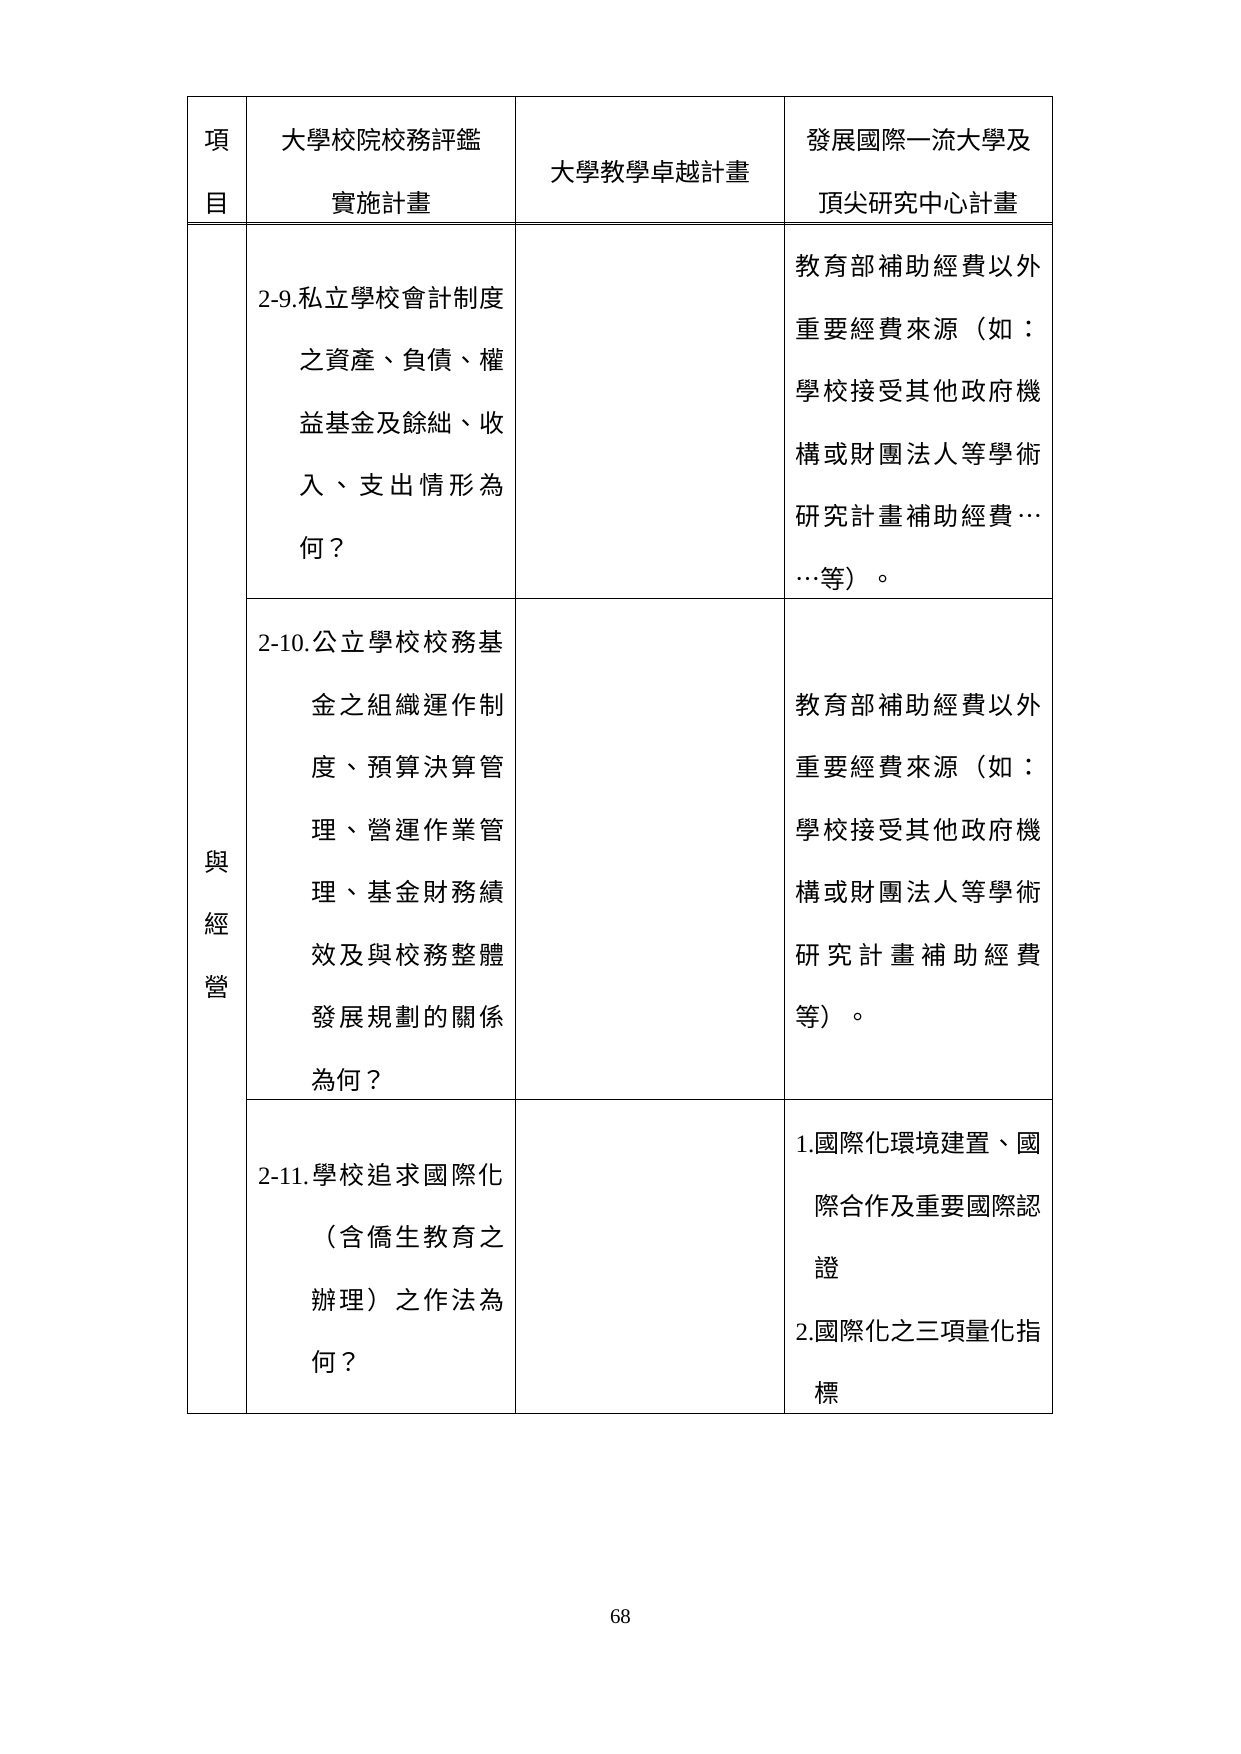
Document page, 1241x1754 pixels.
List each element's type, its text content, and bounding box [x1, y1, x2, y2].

table_header 大學教學卓越計畫 [516, 97, 784, 222]
table_header 項目 [188, 97, 246, 222]
table_cell 2-11.學校追求國際化（含僑生教育之辦理）之作法為何？ [247, 1100, 515, 1413]
table_cell 2-10.公立學校校務基金之組織運作制度、預算決算管理、營運作業管理、基金財務績效及與校務整體發展規劃的關係為何？ [247, 599, 515, 1099]
table_cell [516, 599, 784, 1099]
table_header 發展國際一流大學及頂尖研究中心計畫 [785, 97, 1052, 222]
table_cell 1.國際化環境建置、國際合作及重要國際認證 2.國際化之三項量化指標 [785, 1100, 1052, 1413]
table_cell 教育部補助經費以外重要經費來源（如：學校接受其他政府機構或財團法人等學術研究計畫補助經費……等）。 [785, 225, 1052, 598]
table_cell [516, 1100, 784, 1413]
table_cell 教育部補助經費以外重要經費來源（如：學校接受其他政府機構或財團法人等學術研究計畫補助經費等）。 [785, 599, 1052, 1099]
table_cell [516, 225, 784, 598]
table_cell 2-9.私立學校會計制度之資產、負債、權益基金及餘絀、收入、支出情形為何？ [247, 225, 515, 598]
table_header 大學校院校務評鑑 實施計畫 [247, 97, 515, 222]
table_cell 與經營 [188, 225, 246, 1413]
